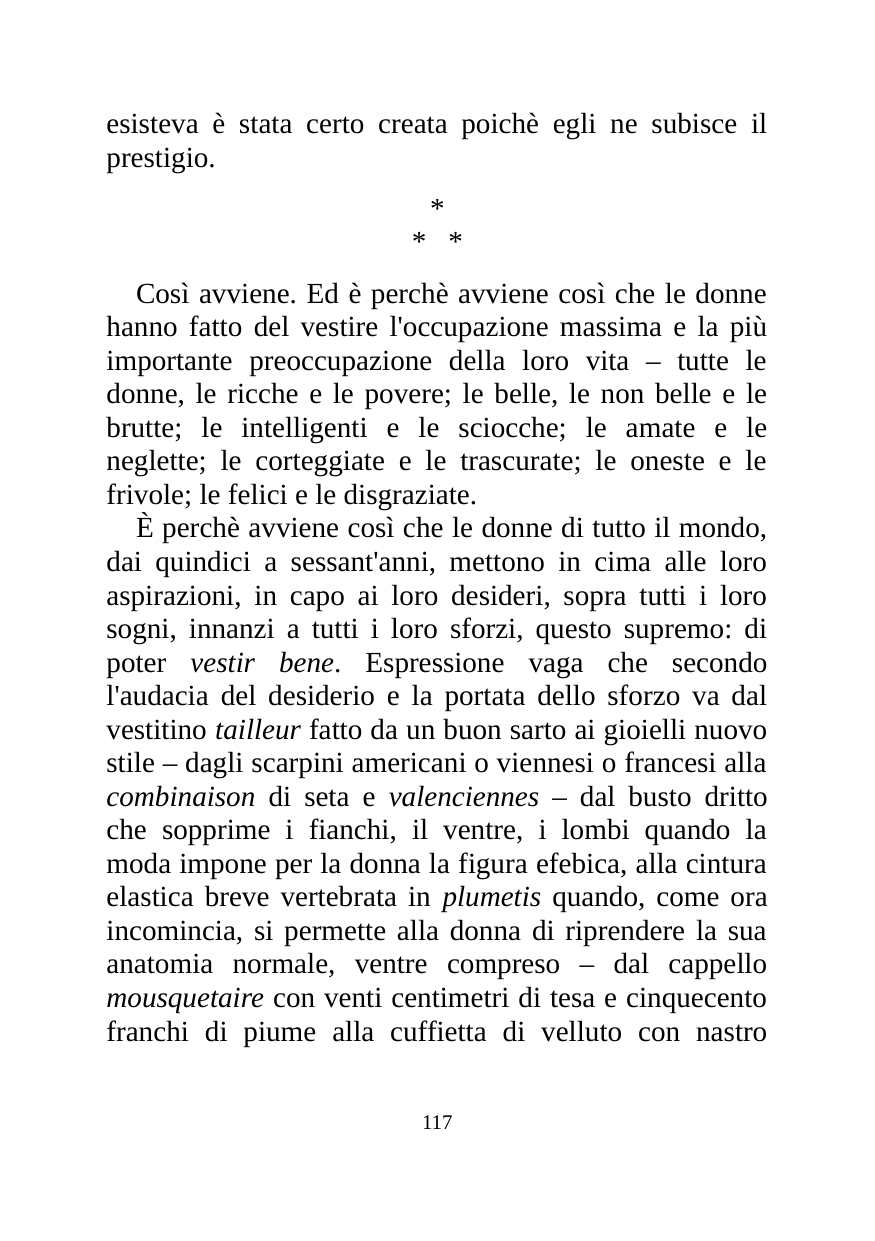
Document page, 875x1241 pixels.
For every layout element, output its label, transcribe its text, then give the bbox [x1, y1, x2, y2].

text Così avviene. Ed è perchè avviene così che le donne hanno fatto del vestire l'occupazione massima e la più importante preoccupazione della loro vita – tutte le donne, le ricche e le povere; le belle, le non belle e le brutte; le intelligenti e le sciocche; le amate e le neglette; le corteggiate e le trascurate; le oneste e le frivole; le felici e le disgraziate. [106, 276, 768, 511]
text esisteva è stata certo creata poichè egli ne subisce il prestigio. [106, 106, 768, 173]
text * * * [106, 191, 768, 258]
text È perchè avviene così che le donne di tutto il mondo, dai quindici a sessant'anni, mettono in cima alle loro aspirazioni, in capo ai loro desideri, sopra tutti i loro sogni, innanzi a tutti i loro sforzi, questo supremo: di poter vestir bene. Espressione vaga che secondo l'audacia del desiderio e la portata dello sforzo va dal vestitino tailleur fatto da un buon sarto ai gioielli nuovo stile – dagli scarpini americani o viennesi o francesi alla combinaison di seta e valenciennes – dal busto dritto che sopprime i fianchi, il ventre, i lombi quando la moda impone per la donna la figura efebica, alla cintura elastica breve vertebrata in plumetis quando, come ora incomincia, si permette alla donna di riprendere la sua anatomia normale, ventre compreso – dal cappello mousquetaire con venti centimetri di tesa e cinquecento franchi di piume alla cuffietta di velluto con nastro [106, 511, 768, 1047]
